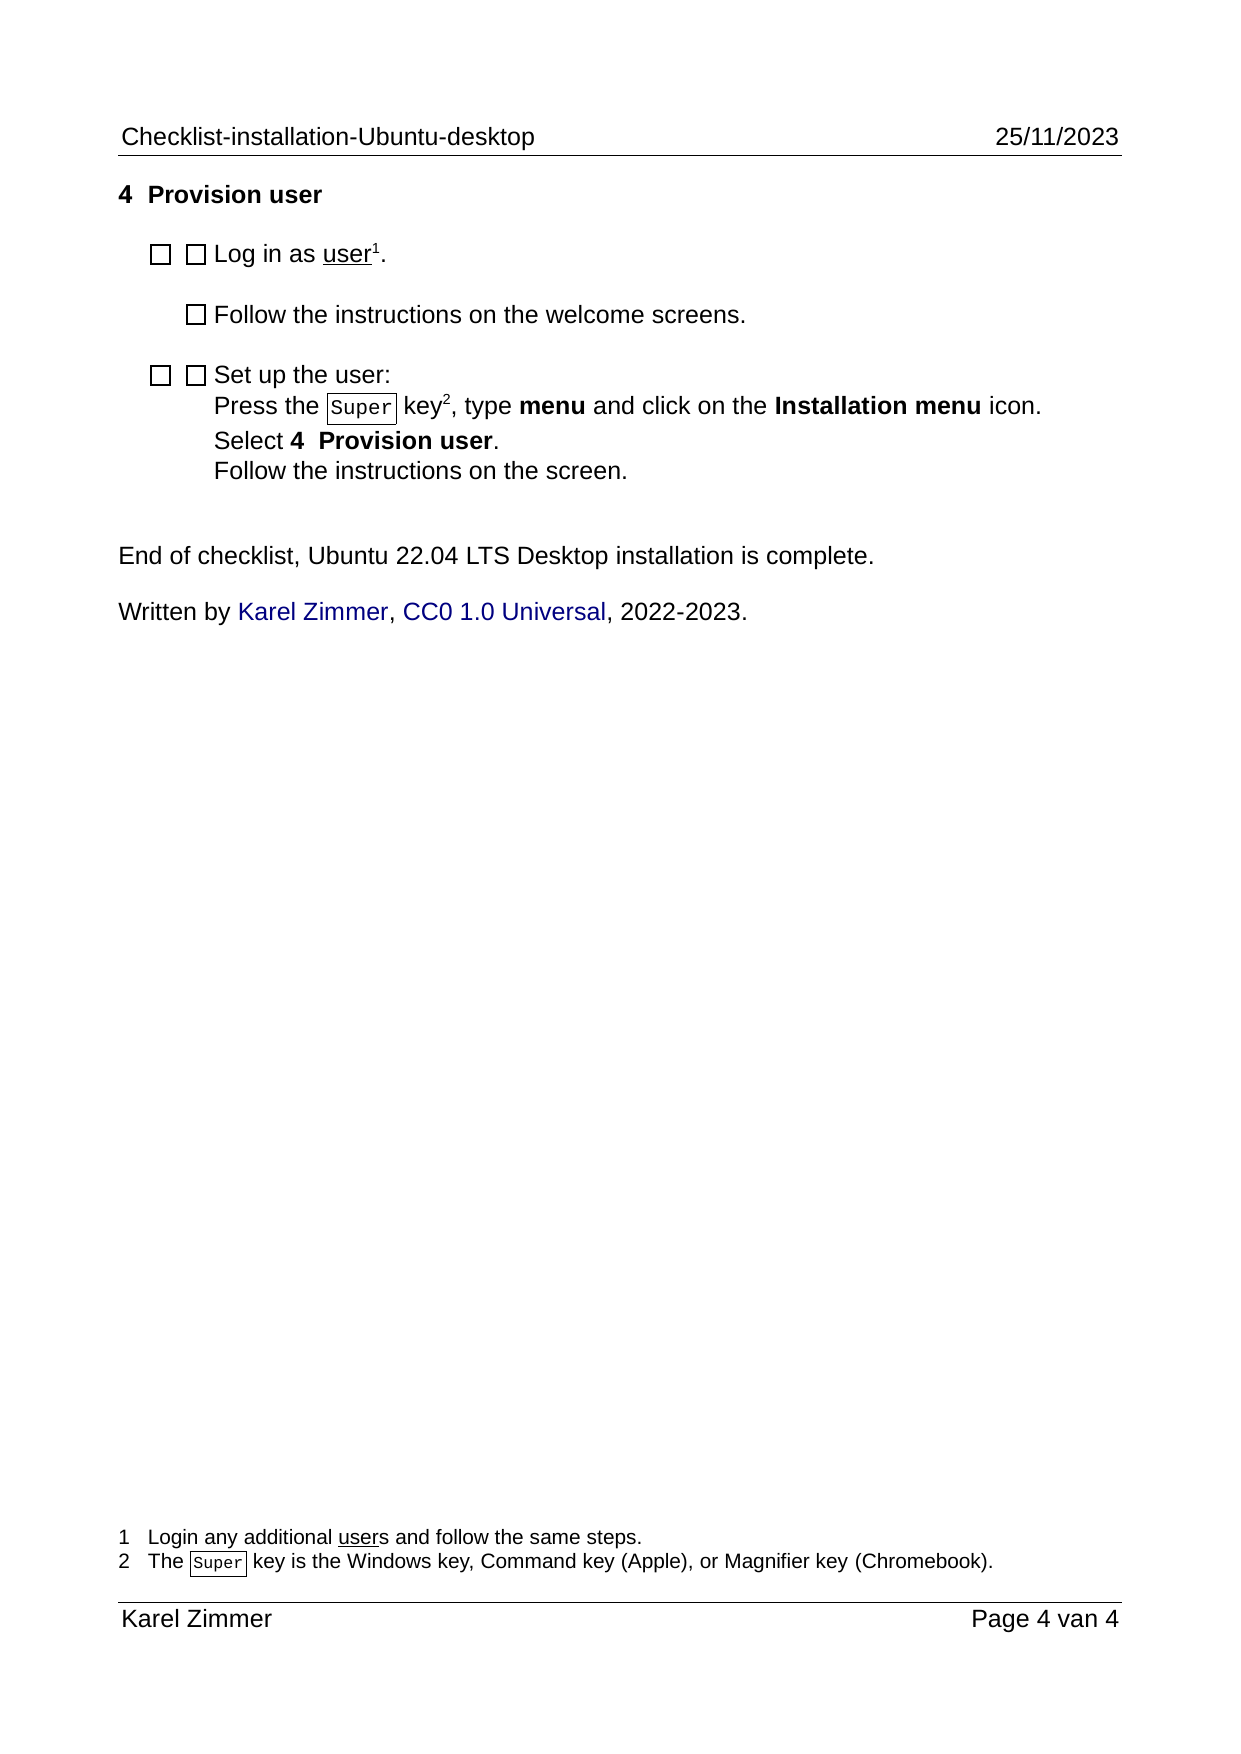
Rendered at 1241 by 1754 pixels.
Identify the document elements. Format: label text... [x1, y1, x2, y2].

table_header [118, 239, 142, 269]
table_cell Set up the user: [213, 360, 1122, 391]
text End of checklist, Ubuntu 22.04 LTS Desktop installation is complete. [118, 542, 1122, 570]
table_cell [177, 300, 213, 330]
table_cell Follow the instructions on the screen. [213, 456, 1122, 486]
table_cell [118, 330, 142, 360]
table_cell [142, 360, 177, 391]
table_cell [118, 300, 142, 330]
table_cell [142, 269, 177, 300]
table_cell [142, 456, 177, 486]
table_cell [118, 360, 142, 391]
table_cell [177, 456, 213, 486]
table_cell [213, 269, 1122, 300]
table_cell [213, 330, 1122, 360]
table_cell [118, 391, 142, 425]
table_cell [142, 425, 177, 456]
table_cell [118, 425, 142, 456]
table_cell [118, 456, 142, 486]
table_cell [177, 360, 213, 391]
table_cell [142, 300, 177, 330]
table_header [142, 239, 177, 269]
table_header Log in as USER. [213, 239, 1122, 269]
table_cell [177, 330, 213, 360]
text Written by Karel Zimmer, CC0 1.0 Universal, 2022-2023. [118, 598, 1122, 626]
table_cell [177, 425, 213, 456]
table_cell Press the Super key, type menu and click on the Installation menu icon. [213, 391, 1122, 425]
table_cell [118, 269, 142, 300]
table_cell Select 4 Provision user. [213, 425, 1122, 456]
list Provision user [118, 177, 1122, 211]
table_cell Follow the instructions on the welcome screens. [213, 300, 1122, 330]
table_cell [142, 330, 177, 360]
table_cell [177, 391, 213, 425]
table_header [177, 239, 213, 269]
table_cell [177, 269, 213, 300]
table_cell [142, 391, 177, 425]
